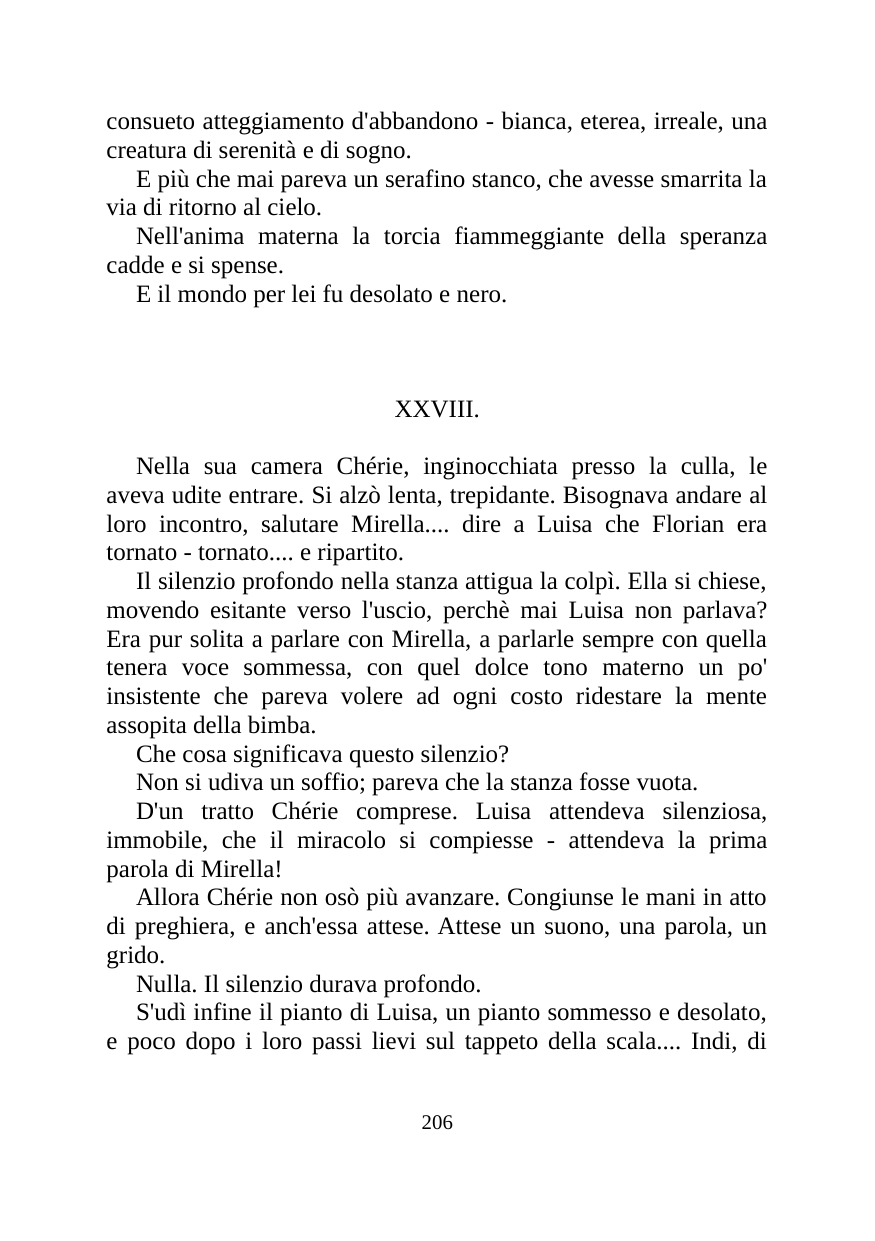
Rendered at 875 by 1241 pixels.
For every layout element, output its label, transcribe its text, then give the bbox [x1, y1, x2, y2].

text Il silenzio profondo nella stanza attigua la colpì. Ella si chiese, movendo esitante verso l'uscio, perchè mai Luisa non parlava? Era pur solita a parlare con Mirella, a parlarle sempre con quella tenera voce sommessa, con quel dolce tono materno un po' insistente che pareva volere ad ogni costo ridestare la mente assopita della bimba. [106, 566, 768, 739]
text consueto atteggiamento d'abbandono - bianca, eterea, irreale, una creatura di serenità e di sogno. [106, 106, 768, 164]
text Non si udiva un soffio; pareva che la stanza fosse vuota. [106, 767, 768, 796]
text Nulla. Il silenzio durava profondo. [106, 969, 768, 997]
text Nell'anima materna la torcia fiammeggiante della speranza cadde e si spense. [106, 221, 768, 279]
text Allora Chérie non osò più avanzare. Congiunse le mani in atto di preghiera, e anch'essa attese. Attese un suono, una parola, un grido. [106, 882, 768, 969]
text D'un tratto Chérie comprese. Luisa attendeva silenziosa, immobile, che il miracolo si compiesse - attendeva la prima parola di Mirella! [106, 796, 768, 882]
text E il mondo per lei fu desolato e nero. [106, 279, 768, 307]
text XXVIII. [106, 394, 768, 422]
text Che cosa significava questo silenzio? [106, 739, 768, 767]
text Nella sua camera Chérie, inginocchiata presso la culla, le aveva udite entrare. Si alzò lenta, trepidante. Bisognava andare al loro incontro, salutare Mirella.... dire a Luisa che Florian era tornato - tornato.... e ripartito. [106, 451, 768, 566]
text E più che mai pareva un serafino stanco, che avesse smarrita la via di ritorno al cielo. [106, 164, 768, 221]
text S'udì infine il pianto di Luisa, un pianto sommesso e desolato, e poco dopo i loro passi lievi sul tappeto della scala.... Indi, di [106, 997, 768, 1055]
